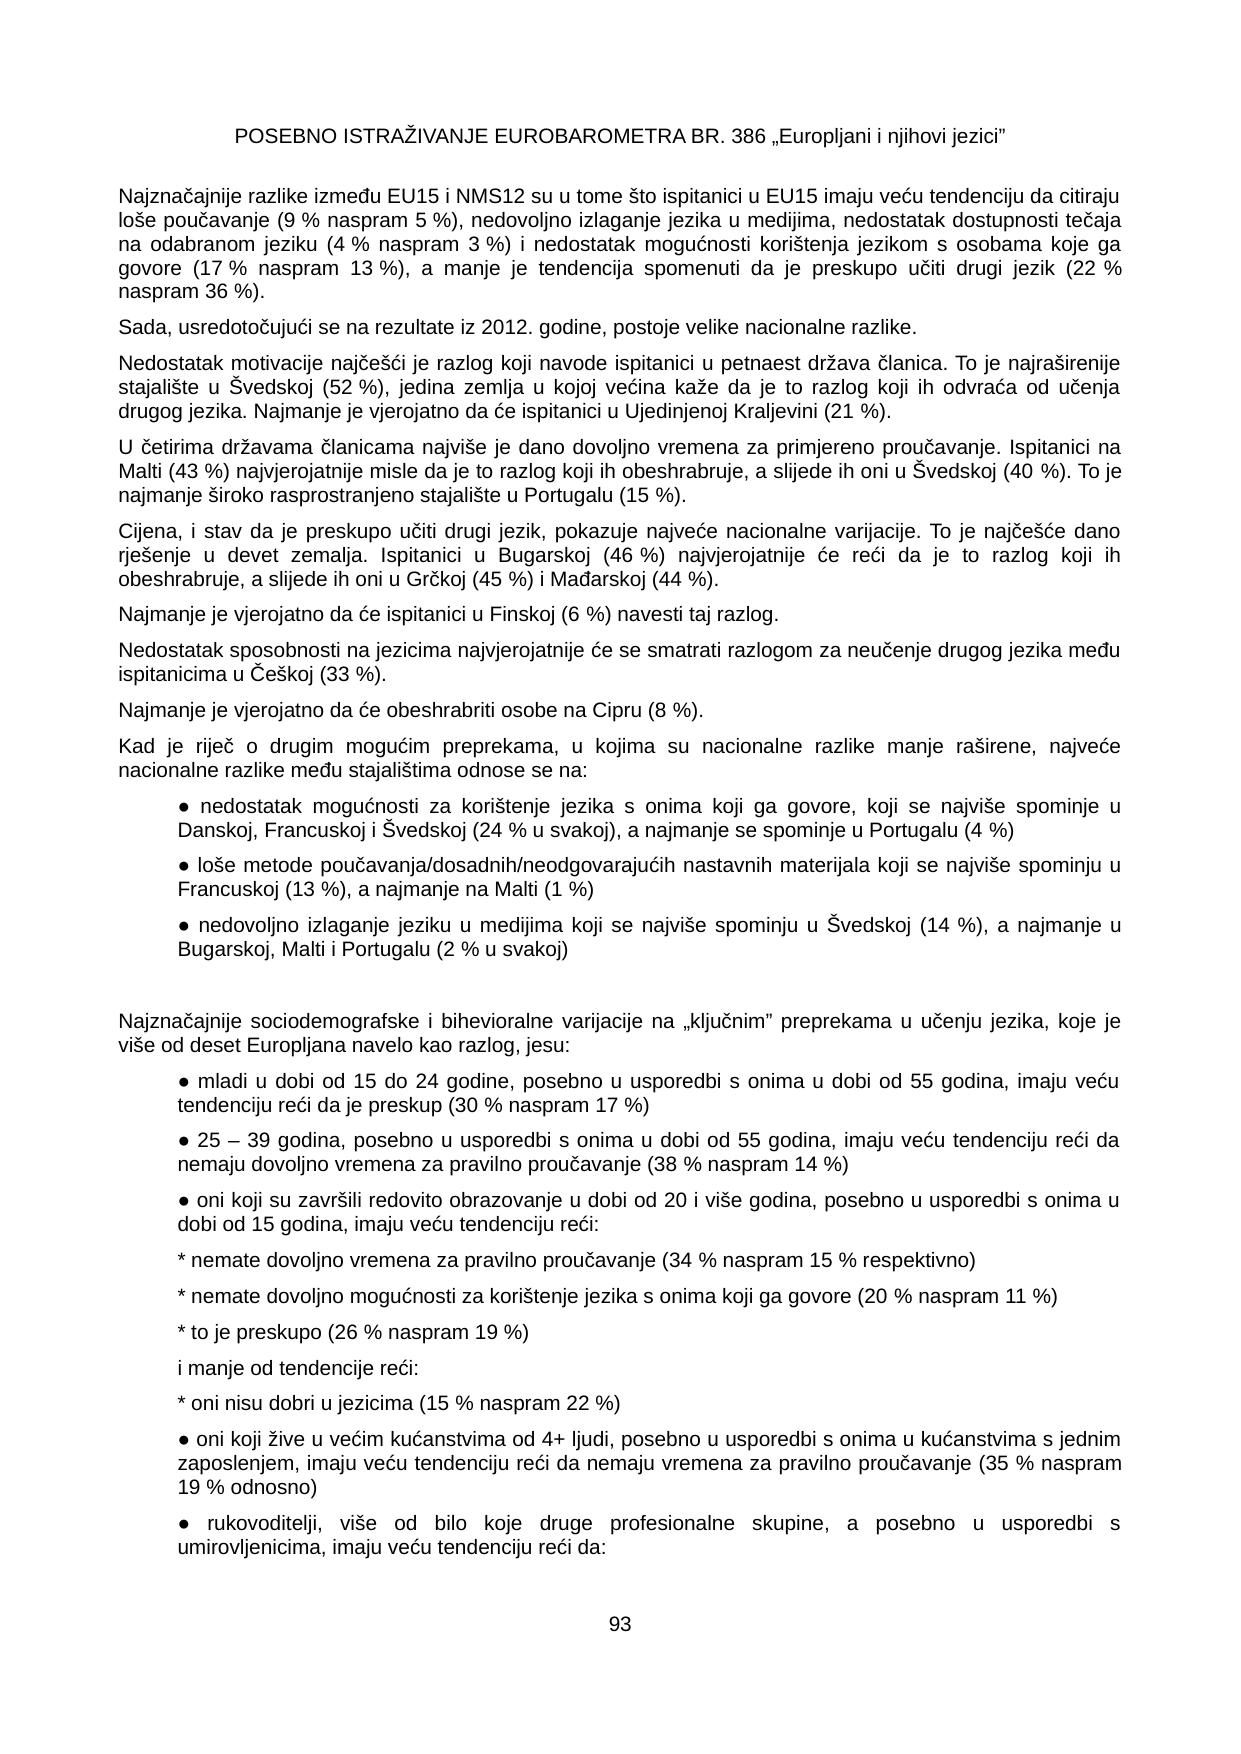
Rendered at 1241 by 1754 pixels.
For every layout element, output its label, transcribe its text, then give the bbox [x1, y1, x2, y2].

text U četirima državama članicama najviše je dano dovoljno vremena za primjereno proučavanje. Ispitanici na Malti (43 %) najvjerojatnije misle da je to razlog koji ih obeshrabruje, a slijede ih oni u Švedskoj (40 %). To je najmanje široko rasprostranjeno stajalište u Portugalu (15 %). [118, 435, 1122, 507]
text * oni nisu dobri u jezicima (15 % naspram 22 %) [177, 1391, 1122, 1415]
text ● loše metode poučavanja/dosadnih/neodgovarajućih nastavnih materijala koji se najviše spominju u Francuskoj (13 %), a najmanje na Malti (1 %) [177, 853, 1122, 901]
text i manje od tendencije reći: [177, 1355, 1122, 1379]
text Najmanje je vjerojatno da će ispitanici u Finskoj (6 %) navesti taj razlog. [118, 602, 1122, 626]
text ● rukovoditelji, više od bilo koje druge profesionalne skupine, a posebno u usporedbi s umirovljenicima, imaju veću tendenciju reći da: [177, 1511, 1122, 1559]
text ● mladi u dobi od 15 do 24 godine, posebno u usporedbi s onima u dobi od 55 godina, imaju veću tendenciju reći da je preskup (30 % naspram 17 %) [177, 1068, 1122, 1116]
text Najznačajnije sociodemografske i bihevioralne varijacije na „ključnim” preprekama u učenju jezika, koje je više od deset Europljana navelo kao razlog, jesu: [118, 1009, 1122, 1057]
text Sada, usredotočujući se na rezultate iz 2012. godine, postoje velike nacionalne razlike. [118, 315, 1122, 339]
text Najznačajnije razlike između EU15 i NMS12 su u tome što ispitanici u EU15 imaju veću tendenciju da citiraju loše poučavanje (9 % naspram 5 %), nedovoljno izlaganje jezika u medijima, nedostatak dostupnosti tečaja na odabranom jeziku (4 % naspram 3 %) i nedostatak mogućnosti korištenja jezikom s osobama koje ga govore (17 % naspram 13 %), a manje je tendencija spomenuti da je preskupo učiti drugi jezik (22 % naspram 36 %). [118, 183, 1122, 303]
text Cijena, i stav da je preskupo učiti drugi jezik, pokazuje najveće nacionalne varijacije. To je najčešće dano rješenje u devet zemalja. Ispitanici u Bugarskoj (46 %) najvjerojatnije će reći da je to razlog koji ih obeshrabruje, a slijede ih oni u Grčkoj (45 %) i Mađarskoj (44 %). [118, 518, 1122, 590]
text ● oni koji su završili redovito obrazovanje u dobi od 20 i više godina, posebno u usporedbi s onima u dobi od 15 godina, imaju veću tendenciju reći: [177, 1188, 1122, 1236]
text Nedostatak sposobnosti na jezicima najvjerojatnije će se smatrati razlogom za neučenje drugog jezika među ispitanicima u Češkoj (33 %). [118, 638, 1122, 686]
text ● nedovoljno izlaganje jeziku u medijima koji se najviše spominju u Švedskoj (14 %), a najmanje u Bugarskoj, Malti i Portugalu (2 % u svakoj) [177, 913, 1122, 961]
text Nedostatak motivacije najčešći je razlog koji navode ispitanici u petnaest država članica. To je najraširenije stajalište u Švedskoj (52 %), jedina zemlja u kojoj većina kaže da je to razlog koji ih odvraća od učenja drugog jezika. Najmanje je vjerojatno da će ispitanici u Ujedinjenoj Kraljevini (21 %). [118, 351, 1122, 423]
text * to je preskupo (26 % naspram 19 %) [177, 1319, 1122, 1343]
text Kad je riječ o drugim mogućim preprekama, u kojima su nacionalne razlike manje raširene, najveće nacionalne razlike među stajalištima odnose se na: [118, 734, 1122, 782]
text ● oni koji žive u većim kućanstvima od 4+ ljudi, posebno u usporedbi s onima u kućanstvima s jednim zaposlenjem, imaju veću tendenciju reći da nemaju vremena za pravilno proučavanje (35 % naspram 19 % odnosno) [177, 1427, 1122, 1499]
text ● 25 – 39 godina, posebno u usporedbi s onima u dobi od 55 godina, imaju veću tendenciju reći da nemaju dovoljno vremena za pravilno proučavanje (38 % naspram 14 %) [177, 1128, 1122, 1176]
text * nemate dovoljno mogućnosti za korištenje jezika s onima koji ga govore (20 % naspram 11 %) [177, 1284, 1122, 1308]
text Najmanje je vjerojatno da će obeshrabriti osobe na Cipru (8 %). [118, 698, 1122, 722]
text ● nedostatak mogućnosti za korištenje jezika s onima koji ga govore, koji se najviše spominje u Danskoj, Francuskoj i Švedskoj (24 % u svakoj), a najmanje se spominje u Portugalu (4 %) [177, 793, 1122, 841]
text * nemate dovoljno vremena za pravilno proučavanje (34 % naspram 15 % respektivno) [177, 1248, 1122, 1272]
